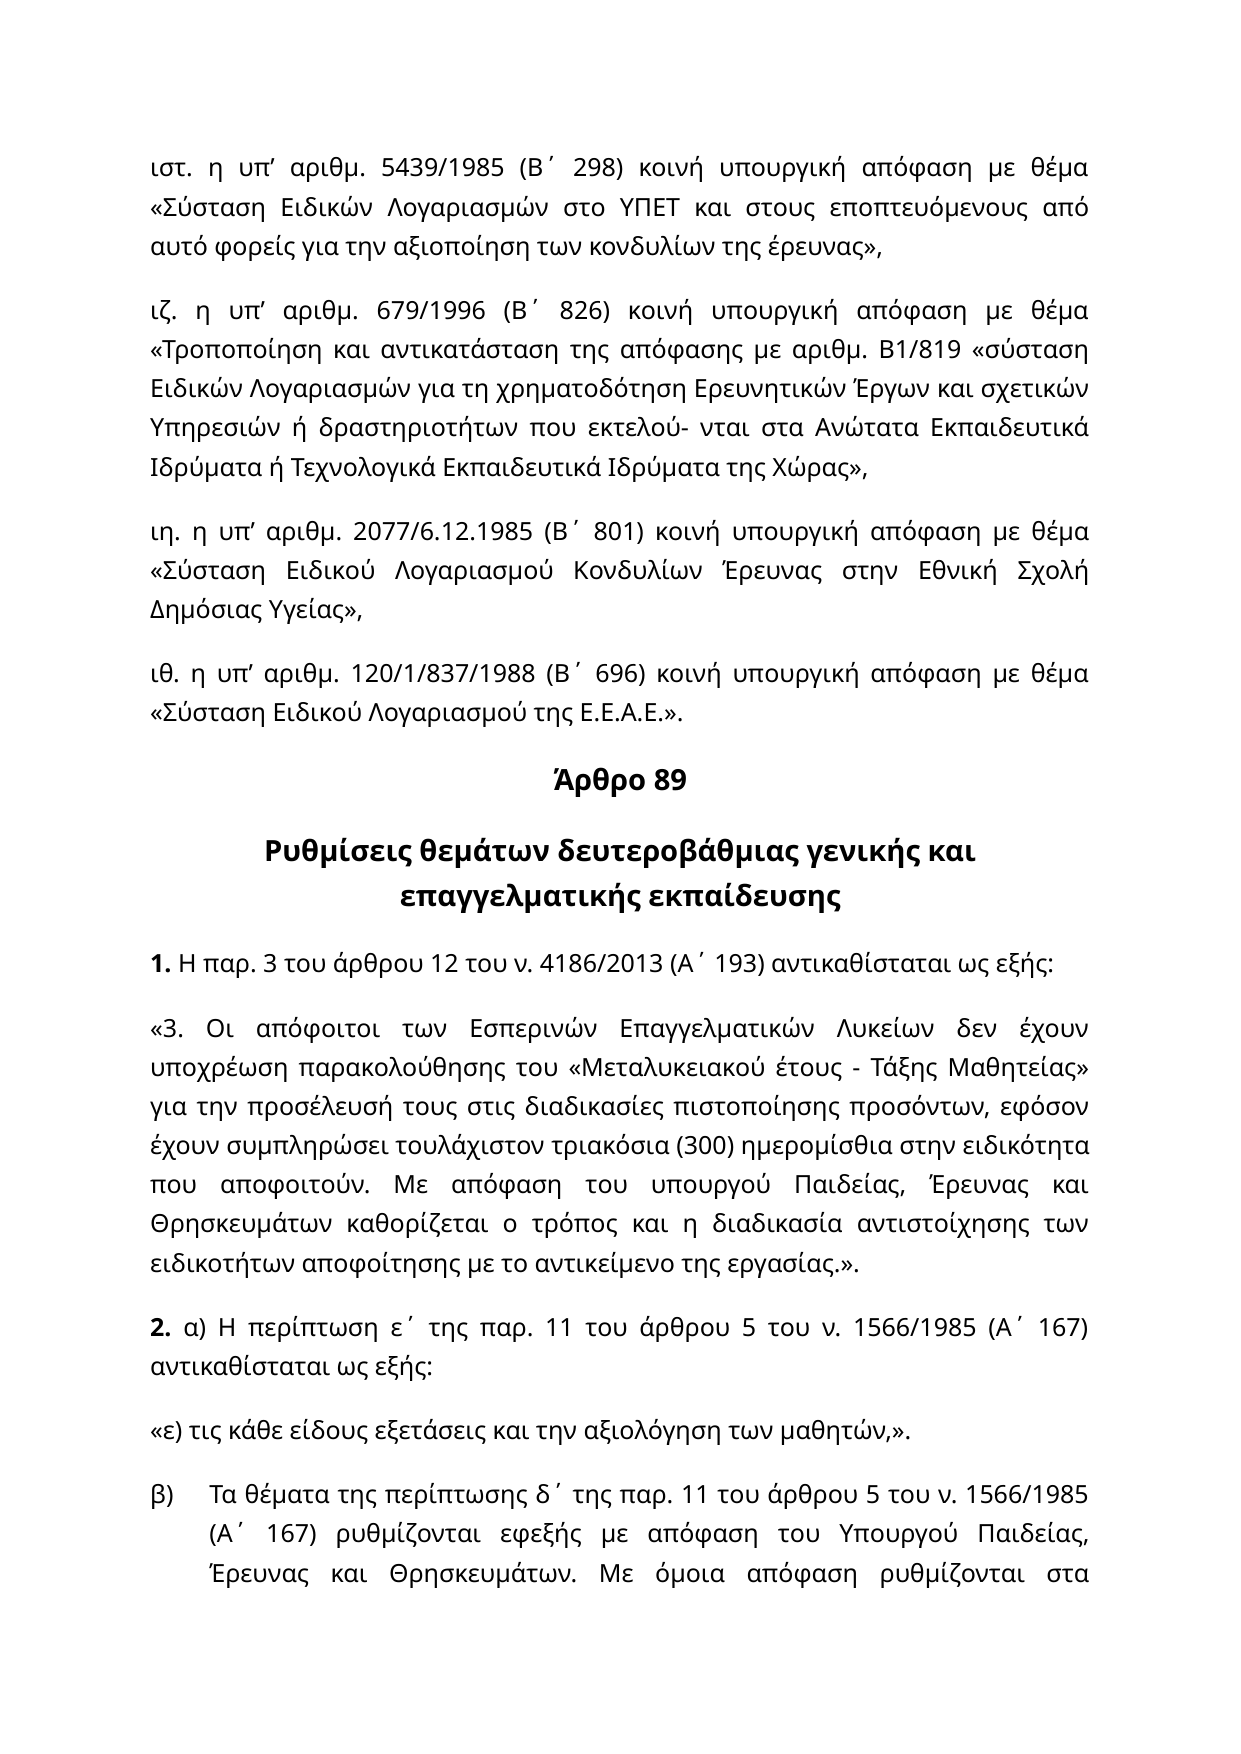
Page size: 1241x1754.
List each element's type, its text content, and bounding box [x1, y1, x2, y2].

text «ε) τις κάθε είδους εξετάσεις και την αξιολόγηση των μαθητών,». [150, 1413, 1090, 1447]
text ιη. η υπ’ αριθμ. 2077/6.12.1985 (Β΄ 801) κοινή υπουργική απόφαση με θέμα «Σύσταση Ειδικού Λογαριασμού Κονδυλίων Έρευνας στην Εθνική Σχολή Δημόσιας Υγείας», [150, 513, 1090, 626]
list β) Τα θέματα της περίπτωσης δ΄ της παρ. 11 του άρθρου 5 του ν. 1566/1985 (Α΄ 167) ρυθμίζονται εφεξής με απόφαση του Υπουργού Παιδείας, Έρευνας και Θρησκευμάτων. Με όμοια απόφαση ρυθμίζονται στα [150, 1477, 1090, 1589]
text ιζ. η υπ’ αριθμ. 679/1996 (Β΄ 826) κοινή υπουργική απόφαση με θέμα «Τροποποίηση και αντικατάσταση της απόφασης με αριθμ. Β1/819 «σύσταση Ειδικών Λογαριασμών για τη χρηματοδότηση Ερευνητικών Έργων και σχετικών Υπηρεσιών ή δραστηριοτήτων που εκτελού- νται στα Ανώτατα Εκπαιδευτικά Ιδρύματα ή Τεχνολογικά Εκπαιδευτικά Ιδρύματα της Χώρας», [150, 292, 1090, 483]
subtitle Ρυθμίσεις θεμάτων δευτεροβάθμιας γενικής και επαγγελματικής εκπαίδευσης [150, 830, 1090, 915]
text ιθ. η υπ’ αριθμ. 120/1/837/1988 (Β΄ 696) κοινή υπουργική απόφαση με θέμα «Σύσταση Ειδικού Λογαριασμού της Ε.Ε.Α.Ε.». [150, 656, 1090, 729]
text 2. α) Η περίπτωση ε΄ της παρ. 11 του άρθρου 5 του ν. 1566/1985 (Α΄ 167) αντικαθίσταται ως εξής: [150, 1309, 1090, 1383]
text 1. Η παρ. 3 του άρθρου 12 του ν. 4186/2013 (Α΄ 193) αντικαθίσταται ως εξής: [150, 946, 1090, 980]
text «3. Οι απόφοιτοι των Εσπερινών Επαγγελματικών Λυκείων δεν έχουν υποχρέωση παρακολούθησης του «Μεταλυκειακού έτους - Τάξης Μαθητείας» για την προσέλευσή τους στις διαδικασίες πιστοποίησης προσόντων, εφόσον έχουν συμπληρώσει τουλάχιστον τριακόσια (300) ημερομίσθια στην ειδικότητα που αποφοιτούν. Με απόφαση του υπουργού Παιδείας, Έρευνας και Θρησκευμάτων καθορίζεται ο τρόπος και η διαδικασία αντιστοίχησης των ειδικοτήτων αποφοίτησης με το αντικείμενο της εργασίας.». [150, 1010, 1090, 1279]
subtitle Άρθρο 89 [150, 759, 1090, 799]
text ιστ. η υπ’ αριθμ. 5439/1985 (Β΄ 298) κοινή υπουργική απόφαση με θέμα «Σύσταση Ειδικών Λογαριασμών στο ΥΠΕΤ και στους εποπτευόμενους από αυτό φορείς για την αξιοποίηση των κονδυλίων της έρευνας», [150, 150, 1090, 262]
